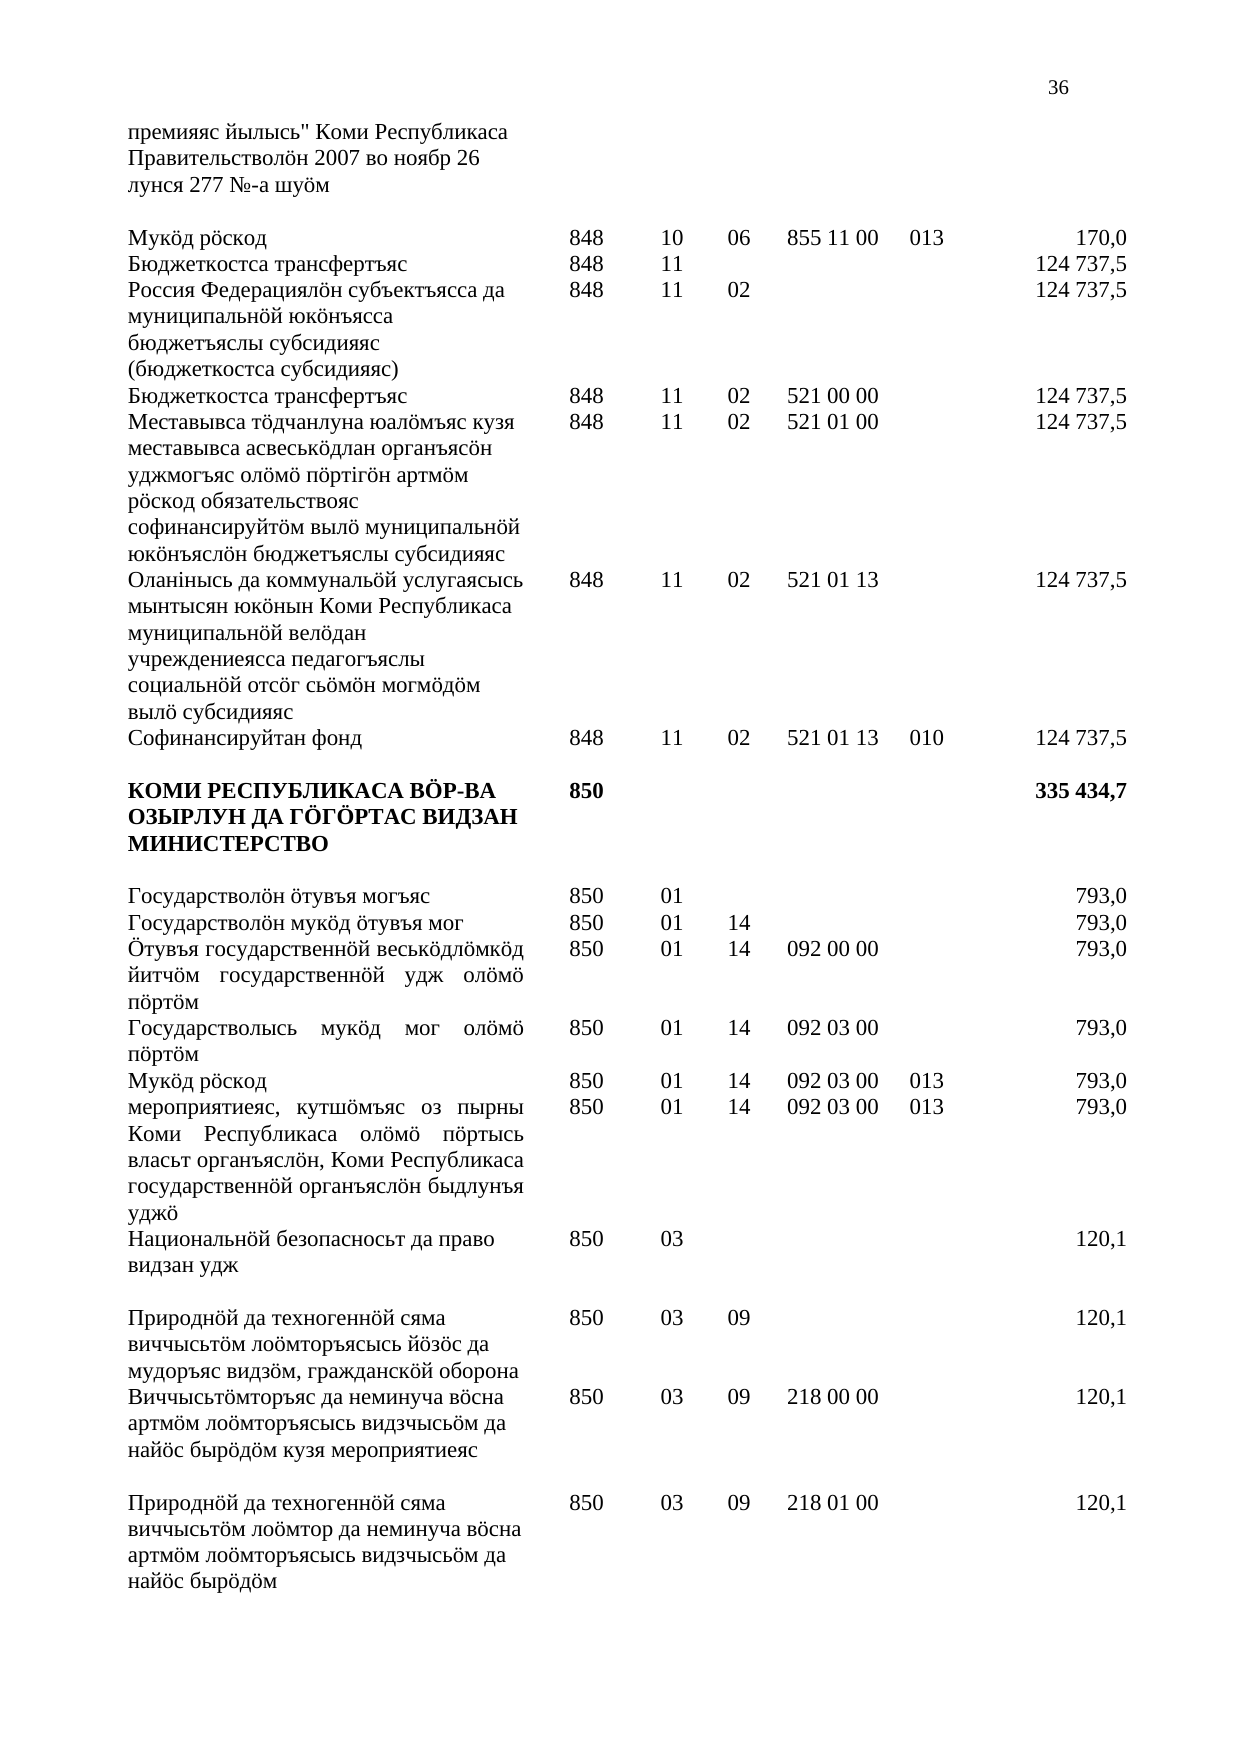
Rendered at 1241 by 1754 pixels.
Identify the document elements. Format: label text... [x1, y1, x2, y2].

table_cell 14 [701, 1014, 776, 1067]
table_cell Мукöд рöскод [122, 1067, 530, 1093]
table_cell 855 11 00 [776, 224, 889, 250]
table_cell [1133, 724, 1170, 777]
table_cell [1133, 883, 1170, 909]
table_cell Мукöд рöскод [122, 224, 530, 250]
table_cell [1133, 777, 1170, 882]
table_cell [701, 1225, 776, 1304]
table_cell [776, 250, 889, 276]
table_cell 092 00 00 [776, 935, 889, 1014]
table_cell 850 [530, 1383, 643, 1488]
table_cell [1133, 1093, 1170, 1225]
table_cell [776, 1225, 889, 1304]
table_cell 124 737,5 [964, 566, 1133, 724]
table_cell [964, 118, 1133, 223]
table_cell 848 [530, 408, 643, 566]
table_cell 092 03 00 [776, 1014, 889, 1067]
table_cell Виччысьтöмторъяс да неминуча вöсна артмöм лоöмторъясысь видзчысьöм да найöс бырöдöм кузя мероприятиеяс [122, 1383, 530, 1488]
table_cell 02 [701, 382, 776, 408]
table_cell [701, 777, 776, 882]
table_cell [1133, 1304, 1170, 1383]
table_cell [889, 1383, 964, 1488]
table_cell [1133, 1014, 1170, 1067]
table_cell Софинансируйтан фонд [122, 724, 530, 777]
table_cell [1133, 566, 1170, 724]
table_cell 11 [643, 276, 701, 382]
table_cell [889, 276, 964, 382]
table_cell 14 [701, 935, 776, 1014]
table_cell 793,0 [964, 1093, 1133, 1225]
table_cell [889, 1304, 964, 1383]
table_cell 11 [643, 408, 701, 566]
table_cell Государстволысь мукöд мог олöмö пöртöм [122, 1014, 530, 1067]
table_cell 850 [530, 1489, 643, 1594]
table_cell [776, 1304, 889, 1383]
table_cell 01 [643, 883, 701, 909]
table_cell [776, 118, 889, 223]
table_cell [1133, 1383, 1170, 1488]
table_cell [1133, 935, 1170, 1014]
table_cell 850 [530, 909, 643, 935]
table_cell 013 [889, 224, 964, 250]
table_cell КОМИ РЕСПУБЛИКАСА ВÖР-ВА ОЗЫРЛУН ДА ГÖГÖРТАС ВИДЗАН МИНИСТЕРСТВО [122, 777, 530, 882]
table_cell Оланінысь да коммунальöй услугаясысь мынтысян юкöнын Коми Республикаса муниципальнöй велöдан учреждениеясса педагогъяслы социальнöй отсöг сьöмöн могмöдöм вылö субсидияяс [122, 566, 530, 724]
table_cell [776, 276, 889, 382]
table_cell 850 [530, 1014, 643, 1067]
table_cell 793,0 [964, 1067, 1133, 1093]
table_cell [776, 777, 889, 882]
table_cell [1133, 1225, 1170, 1304]
table_cell 848 [530, 382, 643, 408]
table_cell 124 737,5 [964, 250, 1133, 276]
table_cell 10 [643, 224, 701, 250]
table_cell [1133, 909, 1170, 935]
table_cell 124 737,5 [964, 408, 1133, 566]
table_cell премияяс йылысь" Коми Республикаса Правительстволöн 2007 во ноябр 26 лунся 277 №-а шуöм [122, 118, 530, 223]
table_cell 170,0 [964, 224, 1133, 250]
table_cell 01 [643, 1014, 701, 1067]
table_cell [1133, 224, 1170, 250]
table_cell 521 00 00 [776, 382, 889, 408]
table_cell [643, 118, 701, 223]
table_cell 124 737,5 [964, 724, 1133, 777]
table_cell 218 00 00 [776, 1383, 889, 1488]
table_cell [1133, 382, 1170, 408]
table_cell 11 [643, 382, 701, 408]
table_cell [889, 909, 964, 935]
table_cell [643, 777, 701, 882]
table_cell 521 01 00 [776, 408, 889, 566]
table_cell 124 737,5 [964, 276, 1133, 382]
table_cell 14 [701, 1067, 776, 1093]
table_cell [1133, 1489, 1170, 1594]
table_cell 01 [643, 1093, 701, 1225]
table_cell 848 [530, 724, 643, 777]
table_cell 03 [643, 1383, 701, 1488]
table_cell 521 01 13 [776, 566, 889, 724]
table_cell 092 03 00 [776, 1067, 889, 1093]
table_cell 03 [643, 1225, 701, 1304]
table_cell 02 [701, 566, 776, 724]
table_cell [701, 883, 776, 909]
table_cell 850 [530, 1225, 643, 1304]
table_cell 850 [530, 1093, 643, 1225]
table_cell [889, 382, 964, 408]
table_cell [776, 909, 889, 935]
table_cell 793,0 [964, 935, 1133, 1014]
table_cell 013 [889, 1093, 964, 1225]
table_cell [889, 566, 964, 724]
table_cell [701, 250, 776, 276]
table_cell 850 [530, 777, 643, 882]
table_cell 793,0 [964, 909, 1133, 935]
table_cell [1133, 118, 1170, 223]
table_cell Государстволöн öтувъя могъяс [122, 883, 530, 909]
table_cell [889, 935, 964, 1014]
table_cell 092 03 00 [776, 1093, 889, 1225]
table_cell 02 [701, 724, 776, 777]
table_cell 013 [889, 1067, 964, 1093]
table_cell Öтувъя государственнöй веськöдлöмкöд йитчöм государственнöй удж олöмö пöртöм [122, 935, 530, 1014]
table_cell 03 [643, 1304, 701, 1383]
table_cell 793,0 [964, 1014, 1133, 1067]
table_cell [889, 1489, 964, 1594]
table_cell 14 [701, 1093, 776, 1225]
table_cell 850 [530, 883, 643, 909]
table_cell [776, 883, 889, 909]
table_cell 03 [643, 1489, 701, 1594]
table_cell [889, 118, 964, 223]
table_cell Бюджеткостса трансфертъяс [122, 382, 530, 408]
table_cell 01 [643, 1067, 701, 1093]
table_cell Природнöй да техногеннöй сяма виччысьтöм лоöмтор да неминуча вöсна артмöм лоöмторъясысь видзчысьöм да найöс бырöдöм [122, 1489, 530, 1594]
table_cell 335 434,7 [964, 777, 1133, 882]
table_cell Бюджеткостса трансфертъяс [122, 250, 530, 276]
table_cell 793,0 [964, 883, 1133, 909]
table_cell 218 01 00 [776, 1489, 889, 1594]
table_cell 120,1 [964, 1225, 1133, 1304]
table_cell 01 [643, 935, 701, 1014]
table_cell Меставывса тöдчанлуна юалöмъяс кузя меставывса асвеськöдлан органъясöн уджмогъяс олöмö пöртігöн артмöм рöскод обязательствояс софинансируйтöм вылö муниципальнöй юкöнъяслöн бюджетъяслы субсидияяс [122, 408, 530, 566]
table_cell 11 [643, 724, 701, 777]
table_cell [1133, 408, 1170, 566]
table_cell 850 [530, 1067, 643, 1093]
table_cell 850 [530, 1304, 643, 1383]
table_cell Природнöй да техногеннöй сяма виччысьтöм лоöмторъясысь йöзöс да мудоръяс видзöм, гражданскöй оборона [122, 1304, 530, 1383]
table_cell 14 [701, 909, 776, 935]
table_cell [1133, 276, 1170, 382]
table_cell [889, 408, 964, 566]
table_cell 01 [643, 909, 701, 935]
table_cell 850 [530, 935, 643, 1014]
table_cell Государстволöн мукöд öтувъя мог [122, 909, 530, 935]
table_cell 124 737,5 [964, 382, 1133, 408]
table_cell 09 [701, 1489, 776, 1594]
table_cell 06 [701, 224, 776, 250]
table_cell 09 [701, 1304, 776, 1383]
table_cell Национальнöй безопасносьт да право видзан удж [122, 1225, 530, 1304]
table_cell мероприятиеяс, кутшöмъяс оз пырны Коми Республикаса олöмö пöртысь власьт органъяслöн, Коми Республикаса государственнöй органъяслöн быдлунъя уджö [122, 1093, 530, 1225]
table_cell 02 [701, 276, 776, 382]
table_cell 010 [889, 724, 964, 777]
table_cell [889, 883, 964, 909]
table_cell 120,1 [964, 1304, 1133, 1383]
table_cell [701, 118, 776, 223]
table_cell 120,1 [964, 1489, 1133, 1594]
table_cell [1133, 1067, 1170, 1093]
table_cell 120,1 [964, 1383, 1133, 1488]
table_cell [1133, 250, 1170, 276]
table_cell 11 [643, 250, 701, 276]
table_cell 09 [701, 1383, 776, 1488]
table_cell [530, 118, 643, 223]
table_cell 11 [643, 566, 701, 724]
table_cell [889, 1225, 964, 1304]
table_cell 848 [530, 224, 643, 250]
table_cell [889, 777, 964, 882]
table_cell Россия Федерациялöн субъектъясса да муниципальнöй юкöнъясса бюджетъяслы субсидияяс (бюджеткостса субсидияяс) [122, 276, 530, 382]
table_cell 848 [530, 276, 643, 382]
table_cell [889, 250, 964, 276]
table_cell 848 [530, 250, 643, 276]
table_cell [889, 1014, 964, 1067]
table_cell 521 01 13 [776, 724, 889, 777]
table_cell 02 [701, 408, 776, 566]
table_cell 848 [530, 566, 643, 724]
